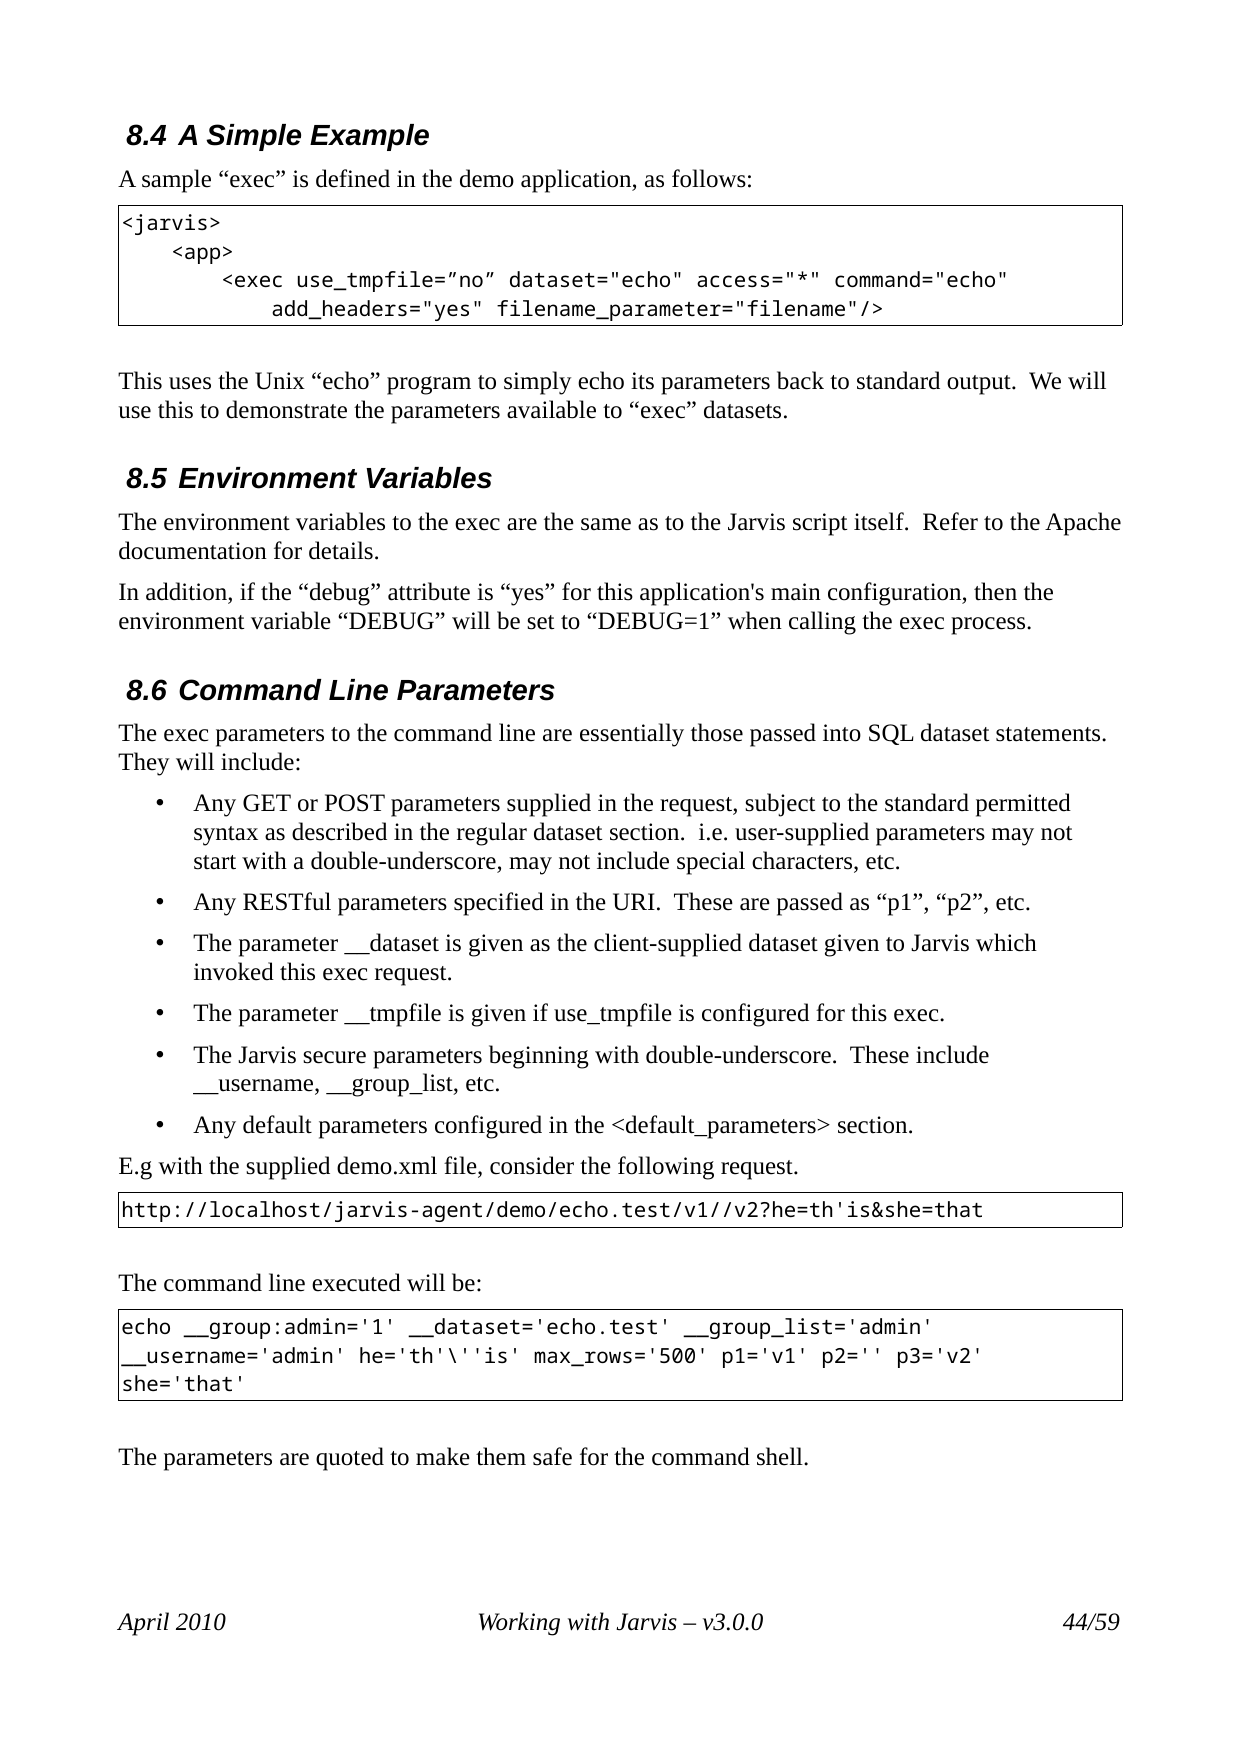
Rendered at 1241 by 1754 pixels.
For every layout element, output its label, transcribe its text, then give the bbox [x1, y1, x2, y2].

text A sample “exec” is defined in the demo application, as follows: [118, 164, 1122, 193]
text add_headers="yes" filename_parameter="filename"/> [119, 291, 1122, 325]
text The parameters are quoted to make them safe for the command shell. [118, 1442, 1122, 1471]
list Any default parameters configured in the <default_parameters> section. [156, 1110, 1122, 1138]
list The parameter __dataset is given as the client-supplied dataset given to Jarvis which invoked this exec request. [156, 928, 1122, 986]
text echo __group:admin='1' __dataset='echo.test' __group_list='admin' __username='admin' he='th'\''is' max_rows='500' p1='v1' p2='' p3='v2' she='that' [119, 1310, 1122, 1400]
list The parameter __tmpfile is given if use_tmpfile is configured for this exec. [156, 998, 1122, 1027]
text The command line executed will be: [118, 1268, 1122, 1297]
list The Jarvis secure parameters beginning with double-underscore. These include __username, __group_list, etc. [156, 1040, 1122, 1097]
subtitle A Simple Example [118, 118, 1122, 152]
subtitle Command Line Parameters [118, 672, 1122, 706]
subtitle Environment Variables [118, 461, 1122, 495]
text <app> [119, 234, 1122, 262]
list Any RESTful parameters specified in the URI. These are passed as “p1”, “p2”, etc. [156, 887, 1122, 916]
text This uses the Unix “echo” program to simply echo its parameters back to standard output. We will use this to demonstrate the parameters available to “exec” datasets. [118, 366, 1122, 424]
list Any GET or POST parameters supplied in the request, subject to the standard permitted syntax as described in the regular dataset section. i.e. user-supplied parameters may not start with a double-underscore, may not include special characters, etc. [156, 788, 1122, 875]
text <exec use_tmpfile=”no” dataset="echo" access="*" command="echo" [119, 262, 1122, 291]
text http://localhost/jarvis-agent/demo/echo.test/v1//v2?he=th'is&she=that [119, 1193, 1122, 1227]
text <jarvis> [119, 206, 1122, 234]
text The exec parameters to the command line are essentially those passed into SQL dataset statements. They will include: [118, 718, 1122, 776]
text The environment variables to the exec are the same as to the Jarvis script itself. Refer to the Apache documentation for details. [118, 507, 1122, 565]
text E.g with the supplied demo.xml file, consider the following request. [118, 1151, 1122, 1180]
text In addition, if the “debug” attribute is “yes” for this application's main configuration, then the environment variable “DEBUG” will be set to “DEBUG=1” when calling the exec process. [118, 577, 1122, 635]
